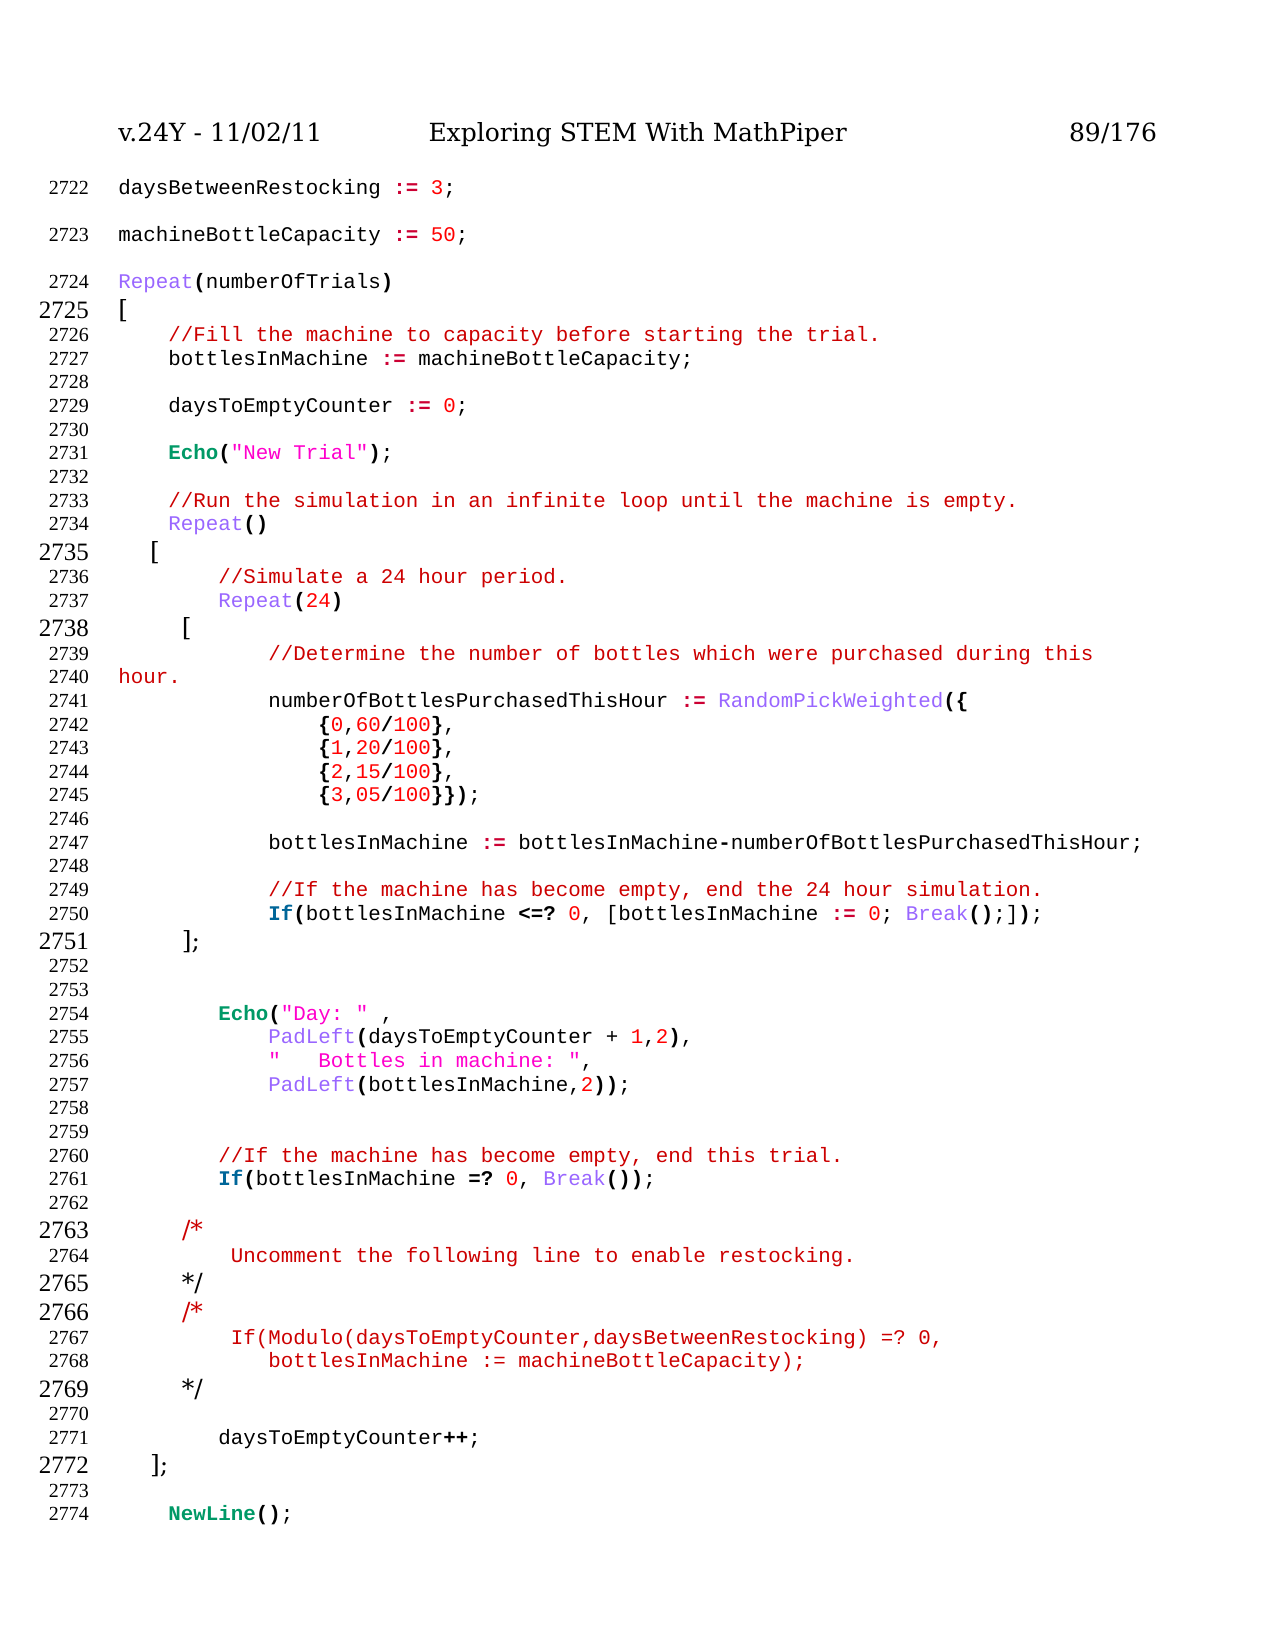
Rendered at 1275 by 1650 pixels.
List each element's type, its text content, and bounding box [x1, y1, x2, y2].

text {3,05/100}}); [118, 784, 1157, 808]
text //Run the simulation in an infinite loop until the machine is empty. [118, 490, 1157, 513]
text Echo("Day: " , [118, 1003, 1157, 1026]
text PadLeft(bottlesInMachine,2)); [118, 1074, 1157, 1097]
text //Fill the machine to capacity before starting the trial. [118, 324, 1157, 348]
text /* [118, 1216, 1157, 1245]
text ]; [118, 1451, 1157, 1480]
text If(bottlesInMachine =? 0, Break()); [118, 1168, 1157, 1192]
text bottlesInMachine := machineBottleCapacity); [118, 1350, 1157, 1374]
text bottlesInMachine := bottlesInMachine-numberOfBottlesPurchasedThisHour; [118, 832, 1157, 855]
text If(Modulo(daysToEmptyCounter,daysBetweenRestocking) =? 0, [118, 1327, 1157, 1350]
text */ [118, 1268, 1157, 1298]
text Repeat(numberOfTrials) [118, 271, 1157, 295]
text */ [118, 1374, 1157, 1403]
text [ [118, 537, 1157, 566]
text numberOfBottlesPurchasedThisHour := RandomPickWeighted({ [118, 690, 1157, 713]
text ]; [118, 926, 1157, 956]
text //Simulate a 24 hour period. [118, 566, 1157, 590]
text [ [118, 295, 1157, 324]
text daysBetweenRestocking := 3; [118, 177, 1157, 200]
text {1,20/100}, [118, 737, 1157, 761]
text NewLine(); [118, 1503, 1157, 1527]
text daysToEmptyCounter := 0; [118, 395, 1157, 419]
text If(bottlesInMachine <=? 0, [bottlesInMachine := 0; Break();]); [118, 903, 1157, 926]
text daysToEmptyCounter++; [118, 1427, 1157, 1451]
text Repeat() [118, 513, 1157, 537]
text [ [118, 613, 1157, 643]
text bottlesInMachine := machineBottleCapacity; [118, 348, 1157, 371]
text {0,60/100}, [118, 713, 1157, 737]
text {2,15/100}, [118, 761, 1157, 784]
text machineBottleCapacity := 50; [118, 224, 1157, 248]
text PadLeft(daysToEmptyCounter + 1,2), [118, 1026, 1157, 1050]
text Repeat(24) [118, 590, 1157, 613]
text " Bottles in machine: ", [118, 1050, 1157, 1074]
text //Determine the number of bottles which were purchased during this hour. [118, 643, 1157, 690]
text Echo("New Trial"); [118, 442, 1157, 466]
text /* [118, 1298, 1157, 1327]
text //If the machine has become empty, end the 24 hour simulation. [118, 879, 1157, 903]
text //If the machine has become empty, end this trial. [118, 1145, 1157, 1168]
text Uncomment the following line to enable restocking. [118, 1245, 1157, 1268]
